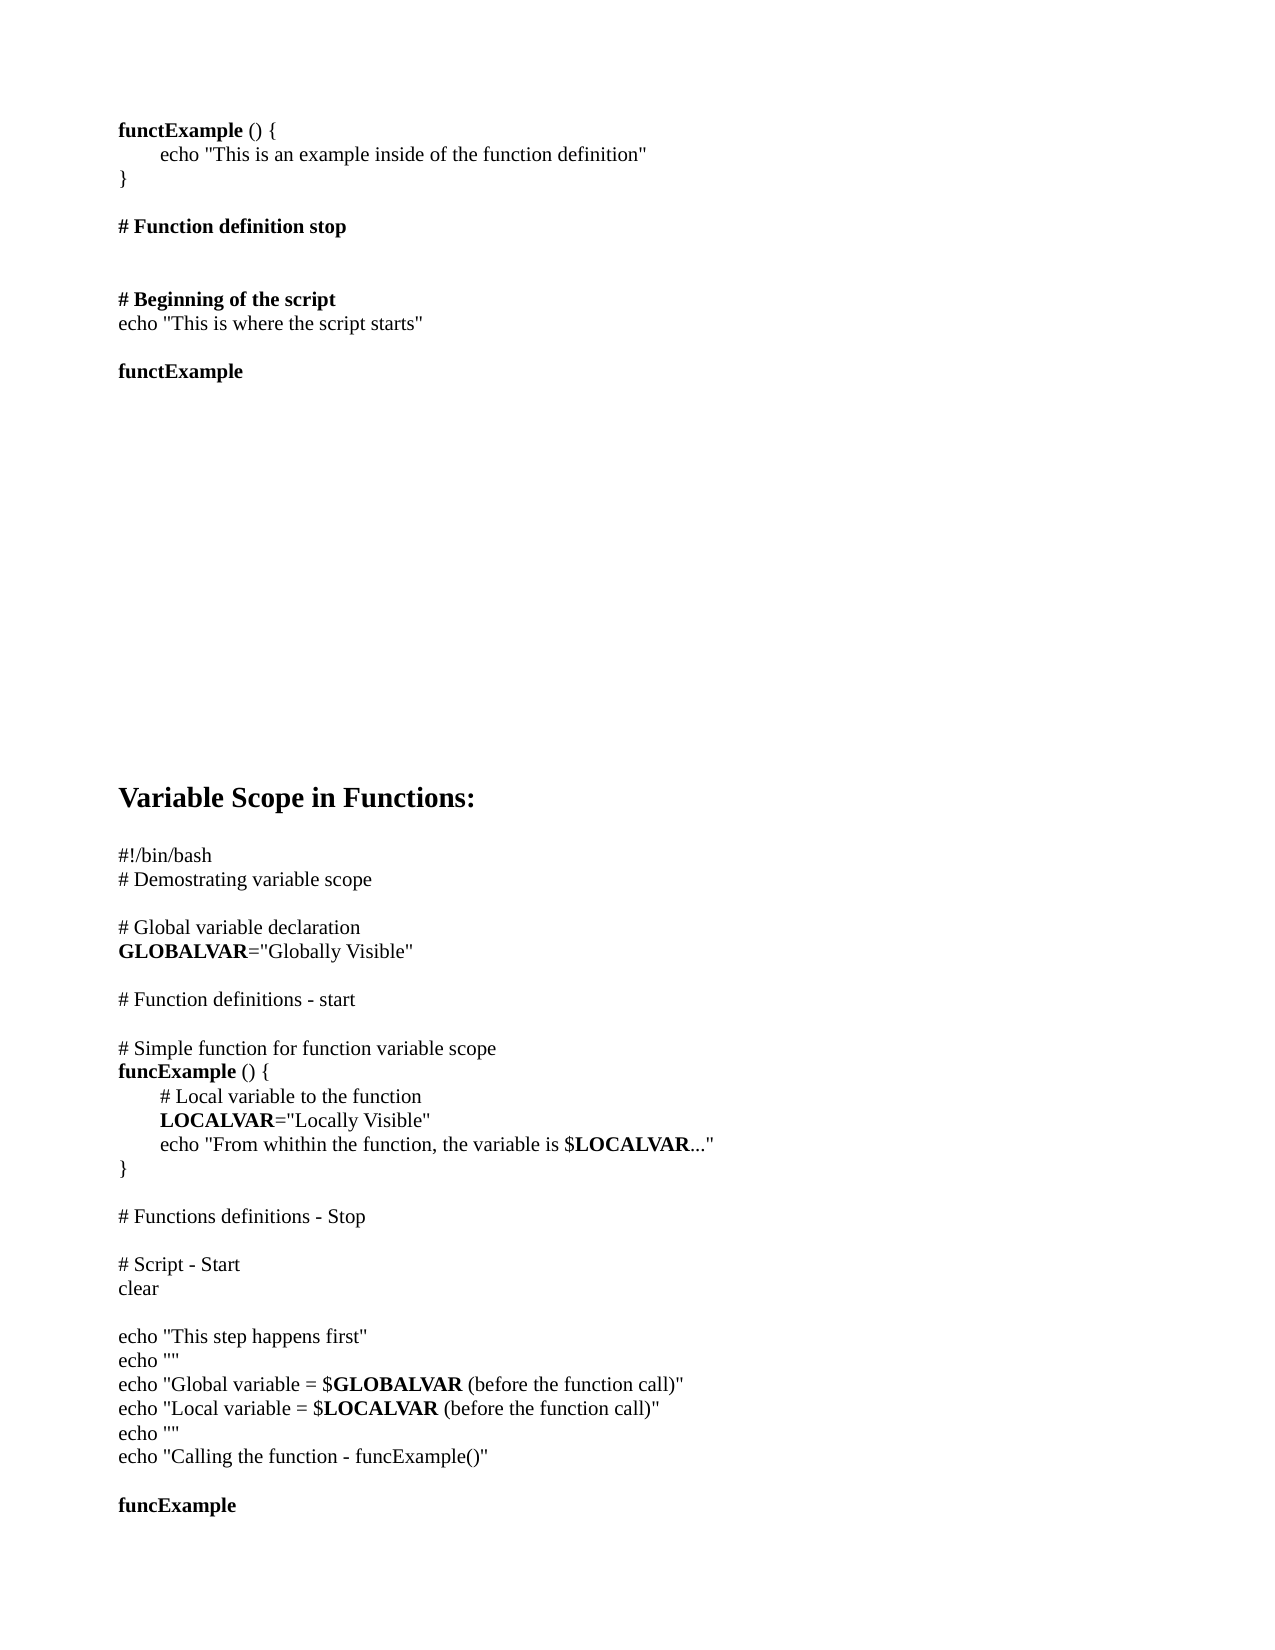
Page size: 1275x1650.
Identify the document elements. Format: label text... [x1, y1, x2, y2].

text #!/bin/bash [118, 843, 1157, 867]
text # Function definitions - start [118, 987, 1157, 1011]
text echo "This step happens first" [118, 1324, 1157, 1348]
text echo "" [118, 1348, 1157, 1372]
text funcExample () { [118, 1059, 1157, 1083]
text GLOBALVAR="Globally Visible" [118, 939, 1157, 963]
text echo "This is an example inside of the function definition" [118, 142, 1157, 166]
text echo "Local variable = $LOCALVAR (before the function call)" [118, 1396, 1157, 1420]
text } [118, 166, 1157, 190]
text } [118, 1156, 1157, 1180]
text functExample [118, 359, 1157, 383]
text clear [118, 1276, 1157, 1300]
text echo "" [118, 1420, 1157, 1444]
text echo "Global variable = $GLOBALVAR (before the function call)" [118, 1372, 1157, 1396]
text # Function definition stop [118, 214, 1157, 238]
text # Demostrating variable scope [118, 867, 1157, 891]
text LOCALVAR="Locally Visible" [118, 1108, 1157, 1132]
text echo "From whithin the function, the variable is $LOCALVAR..." [118, 1132, 1157, 1156]
text functExample () { [118, 118, 1157, 142]
text # Global variable declaration [118, 915, 1157, 939]
text echo "This is where the script starts" [118, 311, 1157, 335]
text echo "Calling the function - funcExample()" [118, 1444, 1157, 1468]
text # Simple function for function variable scope [118, 1035, 1157, 1059]
text # Script - Start [118, 1252, 1157, 1276]
text funcExample [118, 1493, 1157, 1517]
text # Functions definitions - Stop [118, 1204, 1157, 1228]
text # Local variable to the function [118, 1083, 1157, 1108]
text # Beginning of the script [118, 287, 1157, 311]
text Variable Scope in Functions: [118, 781, 1157, 814]
